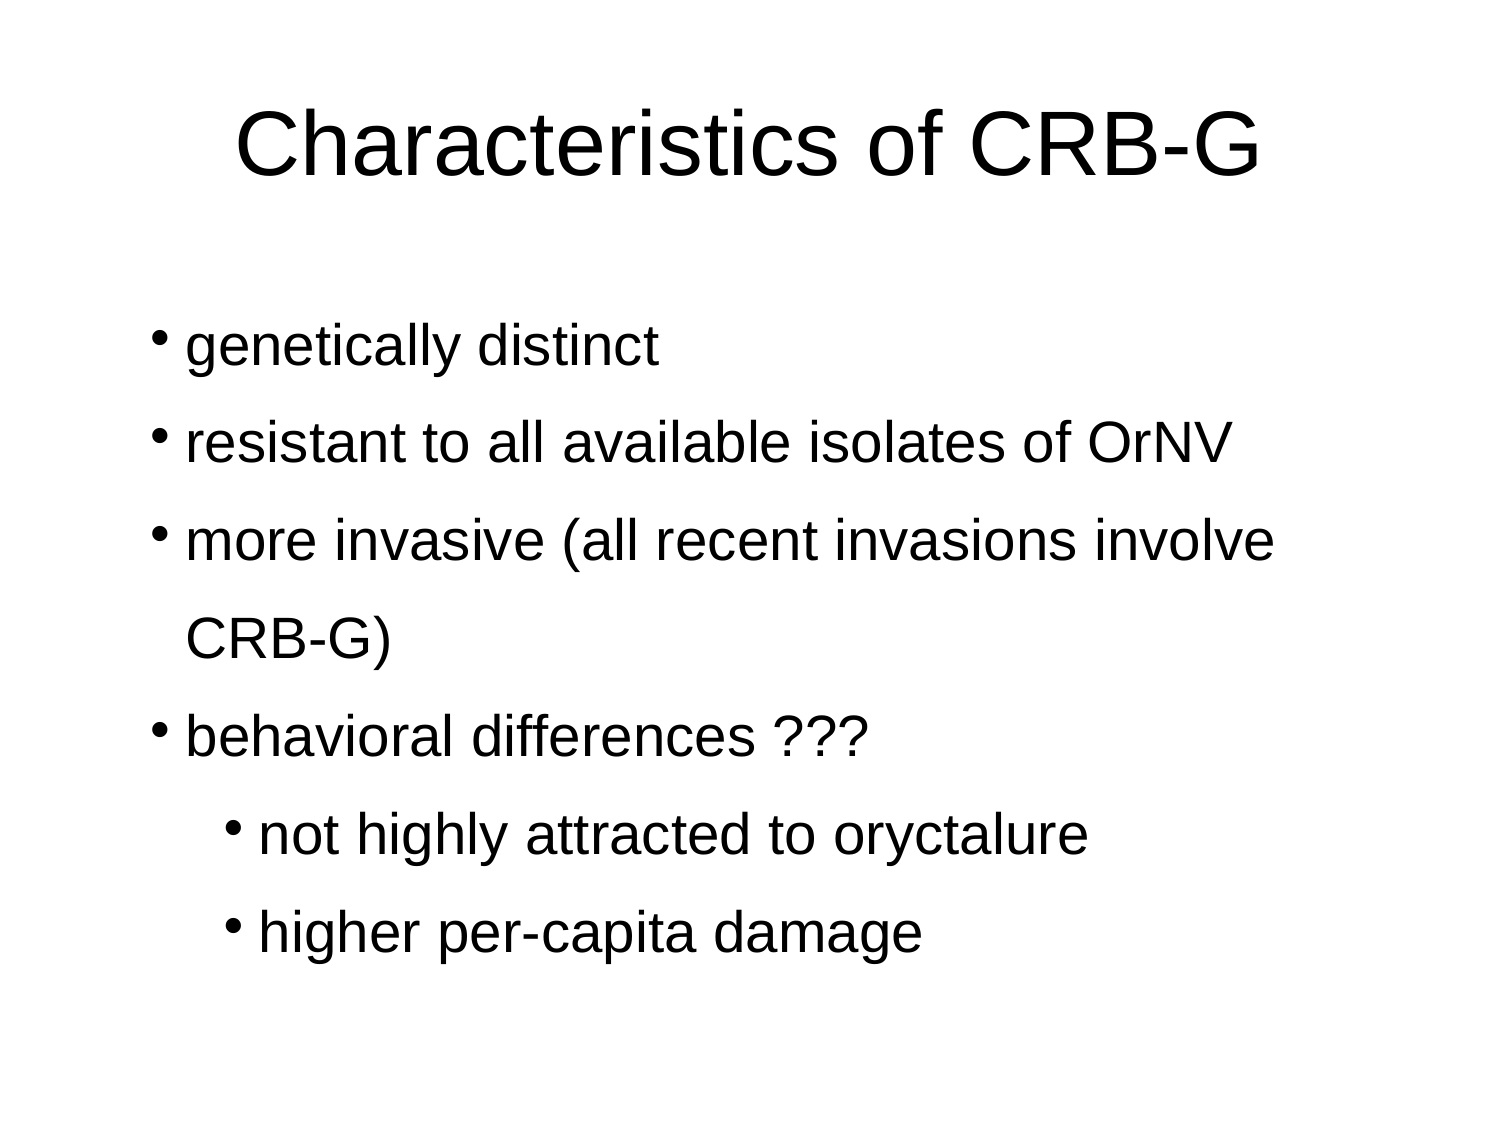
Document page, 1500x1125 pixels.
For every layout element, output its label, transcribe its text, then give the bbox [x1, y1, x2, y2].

text_box genetically distinct resistant to all available isolates of OrNV more invasive (all recent invasions involve CRB-G) behavioral differences ??? not highly attracted to oryctalure higher per-capita damage [135, 207, 1368, 961]
text_box Characteristics of CRB-G [74, 44, 1425, 233]
